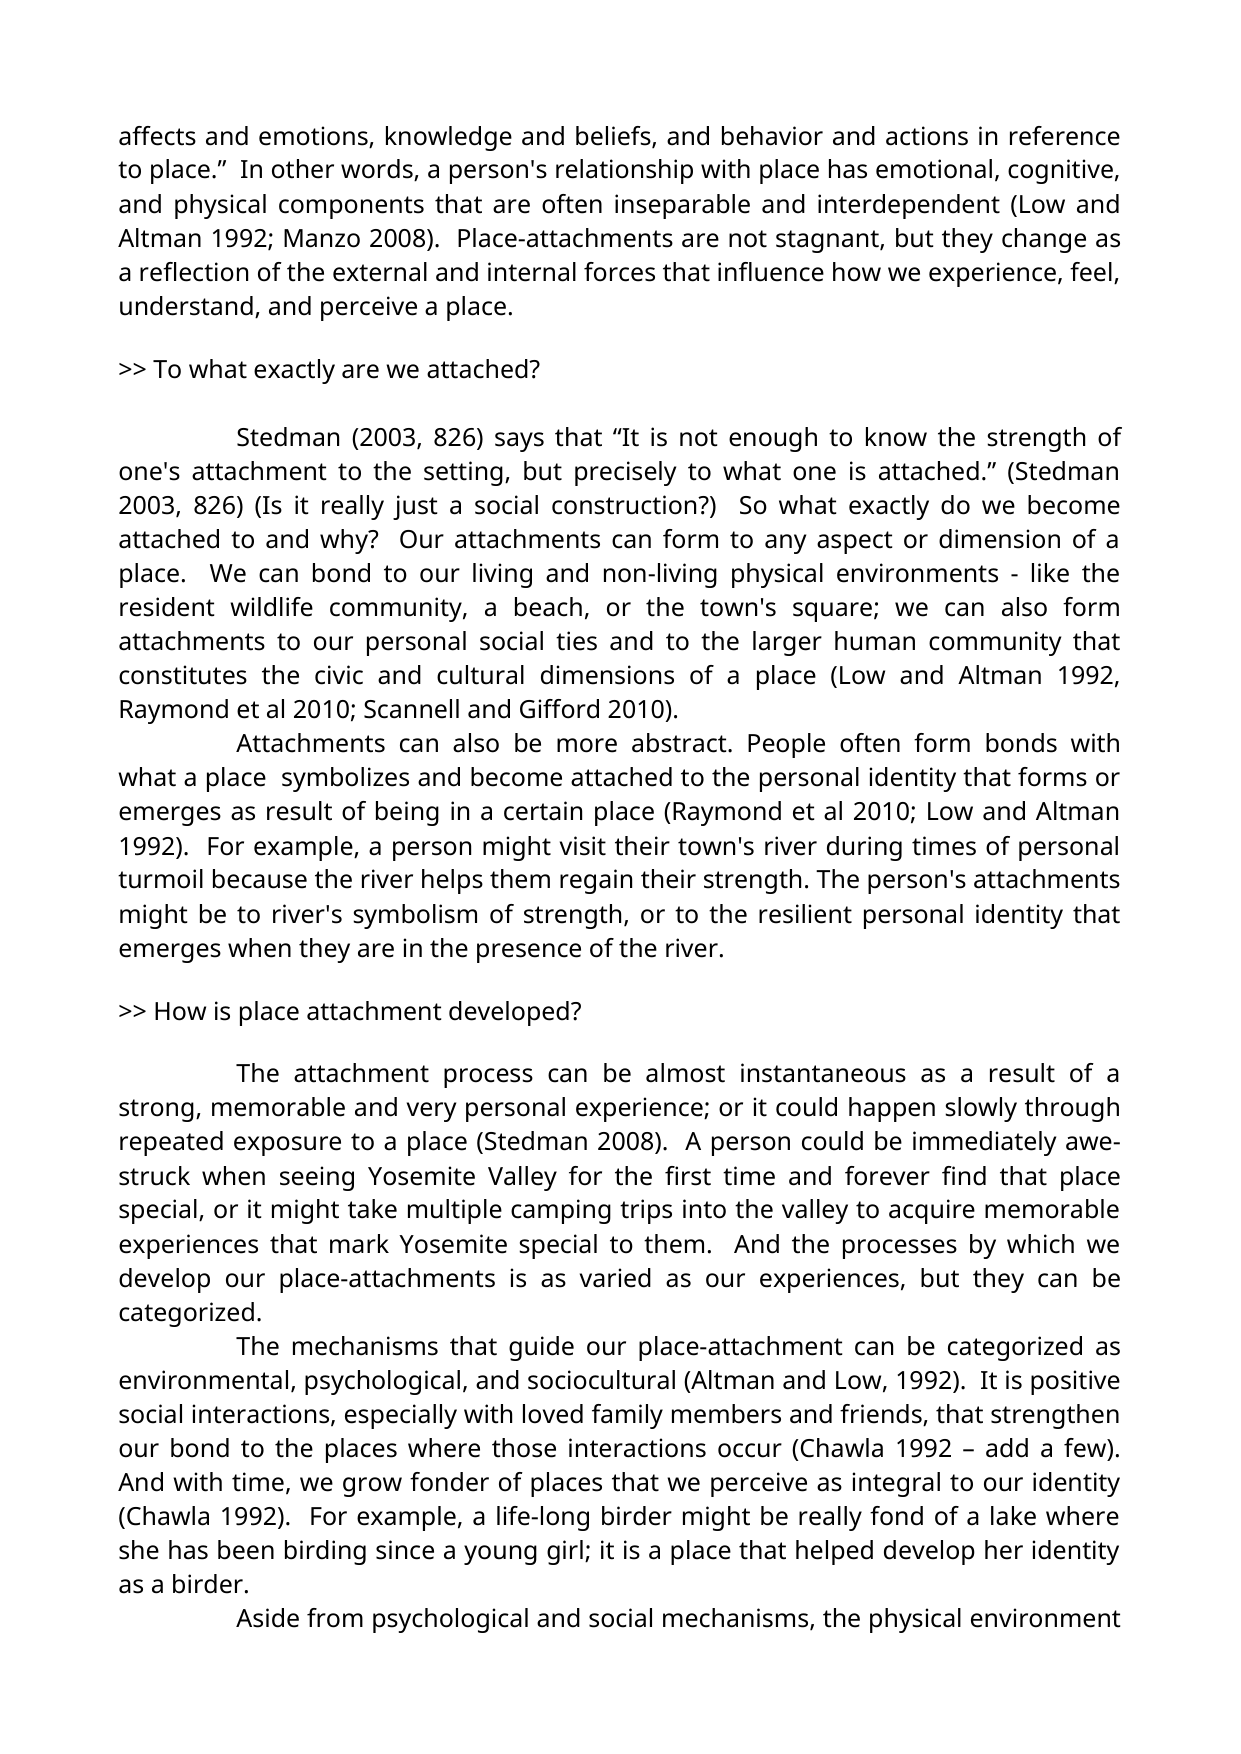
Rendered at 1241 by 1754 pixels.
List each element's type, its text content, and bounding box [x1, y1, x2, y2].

text Stedman (2003, 826) says that “It is not enough to know the strength of one's attachment to the setting, but precisely to what one is attached.” (Stedman 2003, 826) (Is it really just a social construction?) So what exactly do we become attached to and why? Our attachments can form to any aspect or dimension of a place. We can bond to our living and non-living physical environments - like the resident wildlife community, a beach, or the town's square; we can also form attachments to our personal social ties and to the larger human community that constitutes the civic and cultural dimensions of a place (Low and Altman 1992, Raymond et al 2010; Scannell and Gifford 2010). [118, 419, 1122, 726]
text The mechanisms that guide our place-attachment can be categorized as environmental, psychological, and sociocultural (Altman and Low, 1992). It is positive social interactions, especially with loved family members and friends, that strengthen our bond to the places where those interactions occur (Chawla 1992 – add a few). And with time, we grow fonder of places that we perceive as integral to our identity (Chawla 1992). For example, a life-long birder might be really fond of a lake where she has been birding since a young girl; it is a place that helped develop her identity as a birder. [118, 1328, 1122, 1601]
text affects and emotions, knowledge and beliefs, and behavior and actions in reference to place.” In other words, a person's relationship with place has emotional, cognitive, and physical components that are often inseparable and interdependent (Low and Altman 1992; Manzo 2008). Place-attachments are not stagnant, but they change as a reflection of the external and internal forces that influence how we experience, feel, understand, and perceive a place. [118, 118, 1122, 322]
text Aside from psychological and social mechanisms, the physical environment [118, 1601, 1122, 1635]
text The attachment process can be almost instantaneous as a result of a strong, memorable and very personal experience; or it could happen slowly through repeated exposure to a place (Stedman 2008). A person could be immediately awe-struck when seeing Yosemite Valley for the first time and forever find that place special, or it might take multiple camping trips into the valley to acquire memorable experiences that mark Yosemite special to them. And the processes by which we develop our place-attachments is as varied as our experiences, but they can be categorized. [118, 1056, 1122, 1328]
text >> How is place attachment developed? [118, 993, 1122, 1027]
text >> To what exactly are we attached? [118, 351, 1122, 385]
text Attachments can also be more abstract. People often form bonds with what a place symbolizes and become attached to the personal identity that forms or emerges as result of being in a certain place (Raymond et al 2010; Low and Altman 1992). For example, a person might visit their town's river during times of personal turmoil because the river helps them regain their strength. The person's attachments might be to river's symbolism of strength, or to the resilient personal identity that emerges when they are in the presence of the river. [118, 726, 1122, 964]
